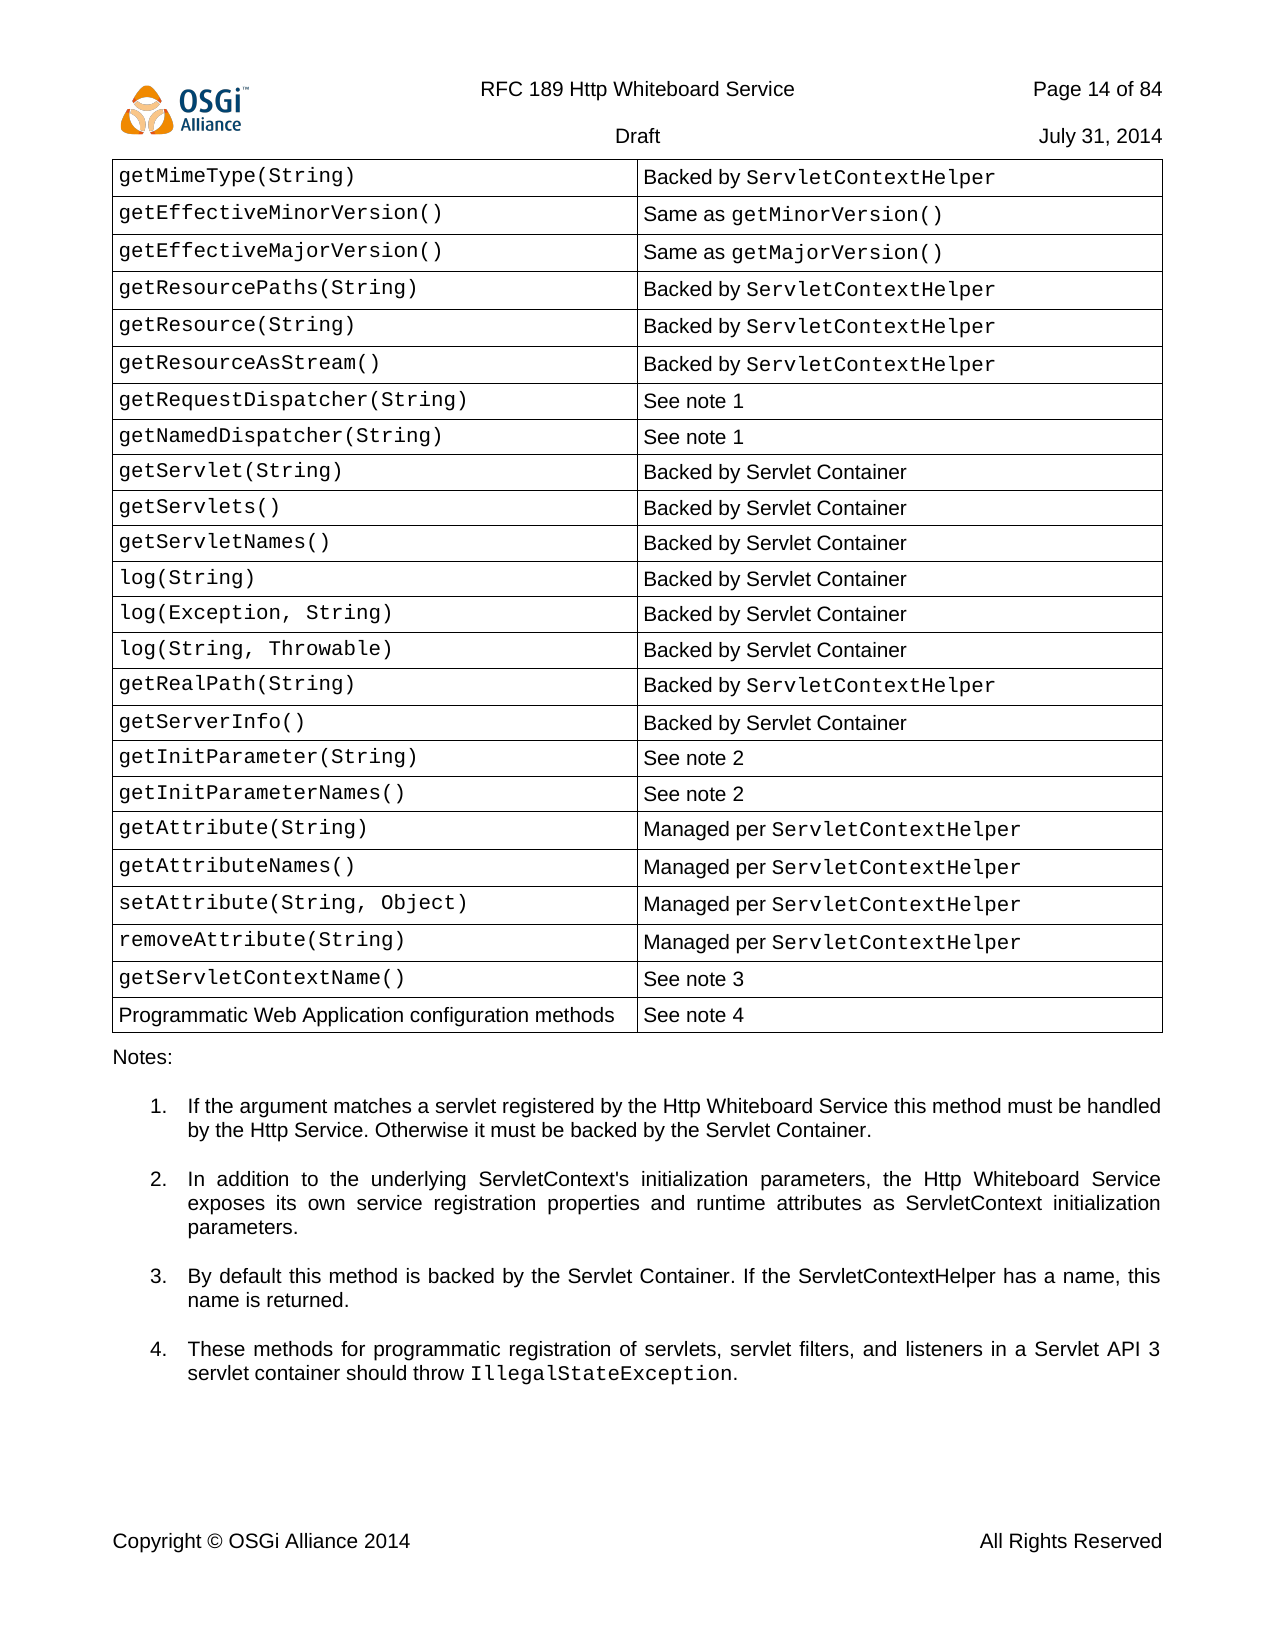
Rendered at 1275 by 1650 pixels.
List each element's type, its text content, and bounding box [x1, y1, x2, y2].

table_cell Backed by ServletContextHelper [638, 669, 1162, 705]
table_cell See note 2. [638, 741, 1162, 776]
table_cell getRequestDispatcher(String) [113, 384, 637, 419]
table_cell getServlets() [113, 491, 637, 525]
list These methods for programmatic registration of servlets, servlet filters, and listeners in a Servlet API 3 servlet container should throw IllegalStateException. [150, 1336, 1162, 1386]
table_cell getResourceAsStream() [113, 347, 637, 383]
table_cell getAttributeNames() [113, 850, 637, 886]
table_cell Backed by Servlet Container [638, 562, 1162, 596]
table_cell Same as getMinorVersion() [638, 197, 1162, 234]
table_cell getAttribute(String) [113, 812, 637, 849]
table_cell See note 4. [638, 998, 1162, 1032]
table_cell Managed per ServletContextHelper [638, 812, 1162, 849]
table_cell getNamedDispatcher(String) [113, 420, 637, 454]
table_cell Backed by Servlet Container [638, 526, 1162, 561]
table_cell getResourcePaths(String) [113, 272, 637, 308]
table_cell Backed by ServletContextHelper [638, 160, 1162, 196]
table_cell Managed per ServletContextHelper [638, 925, 1162, 961]
table_cell Backed by Servlet Container [638, 633, 1162, 667]
picture [113, 78, 257, 142]
table_cell See note 1. [638, 420, 1162, 454]
table_cell Backed by Servlet Container [638, 706, 1162, 740]
table_cell getEffectiveMinorVersion() [113, 197, 637, 234]
list If the argument matches a servlet registered by the Http Whiteboard Service this method must be handled by the Http Service. Otherwise it must be backed by the Servlet Container. [150, 1094, 1162, 1142]
table_cell See note 3. [638, 962, 1162, 997]
table_cell log(String) [113, 562, 637, 596]
table_cell getRealPath(String) [113, 669, 637, 705]
table_cell Same as getMajorVersion() [638, 235, 1162, 271]
table_cell Backed by Servlet Container [638, 597, 1162, 632]
table_cell Managed per ServletContextHelper [638, 887, 1162, 924]
table_cell See note 2. [638, 777, 1162, 811]
table_cell setAttribute(String, Object) [113, 887, 637, 924]
table_cell getMimeType(String) [113, 160, 637, 196]
table_cell log(Exception, String) [113, 597, 637, 632]
table_cell Managed per ServletContextHelper [638, 850, 1162, 886]
table_cell Backed by ServletContextHelper [638, 347, 1162, 383]
table_cell log(String, Throwable) [113, 633, 637, 667]
table_cell Backed by Servlet Container [638, 491, 1162, 525]
table_cell getInitParameterNames() [113, 777, 637, 811]
text Notes: [112, 1045, 1162, 1069]
list In addition to the underlying ServletContext's initialization parameters, the Http Whiteboard Service exposes its own service registration properties and runtime attributes as ServletContext initialization parameters. [150, 1167, 1162, 1238]
table_cell getInitParameter(String) [113, 741, 637, 776]
table_cell getServletNames() [113, 526, 637, 561]
table_cell getServlet(String) [113, 455, 637, 490]
list By default this method is backed by the Servlet Container. If the ServletContextHelper has a name, this name is returned. [150, 1263, 1162, 1311]
table_cell Programmatic Web Application configuration methods [113, 998, 637, 1032]
table_cell getServletContextName() [113, 962, 637, 997]
table_cell Backed by Servlet Container [638, 455, 1162, 490]
table_cell Backed by ServletContextHelper [638, 310, 1162, 346]
table_cell getResource(String) [113, 310, 637, 346]
table_cell removeAttribute(String) [113, 925, 637, 961]
table_cell getServerInfo() [113, 706, 637, 740]
table_cell getEffectiveMajorVersion() [113, 235, 637, 271]
table_cell Backed by ServletContextHelper [638, 272, 1162, 308]
table_cell See note 1. [638, 384, 1162, 419]
